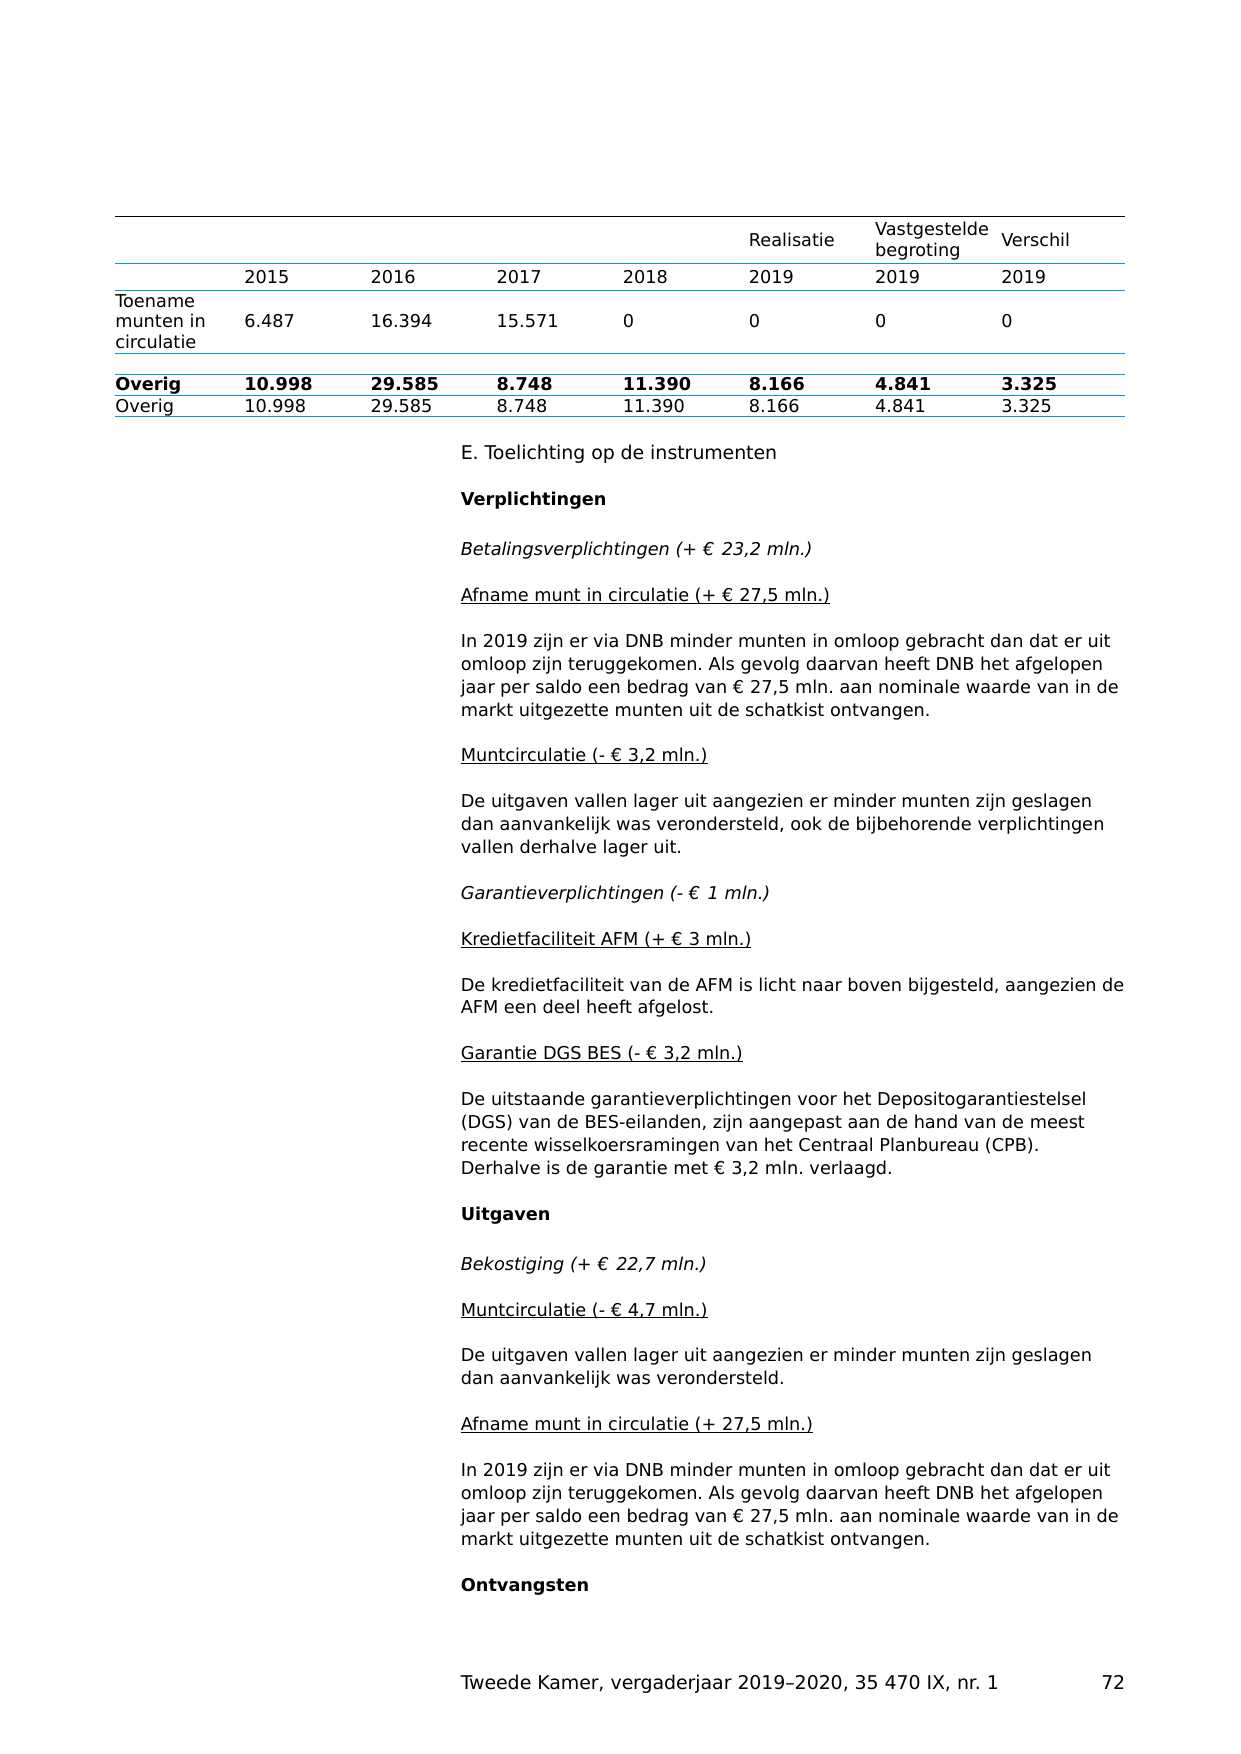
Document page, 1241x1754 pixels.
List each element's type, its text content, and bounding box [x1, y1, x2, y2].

table_cell 2016 [368, 264, 493, 290]
table_cell 0 [998, 291, 1125, 353]
table_cell 8.166 [746, 396, 872, 416]
text Afname munt in circulatie (+ 27,5 mln.) [461, 1412, 1125, 1435]
table_cell [872, 354, 998, 374]
table_cell [115, 354, 241, 374]
text De uitgaven vallen lager uit aangezien er minder munten zijn geslagen dan aanvankelijk was verondersteld. [461, 1343, 1125, 1389]
table_cell 4.841 [872, 375, 998, 395]
table_cell Verschil [998, 217, 1125, 263]
table_cell 3.325 [998, 396, 1125, 416]
table_cell 8.748 [494, 396, 620, 416]
table_cell [368, 217, 493, 263]
table_cell 15.571 [494, 291, 620, 353]
text In 2019 zijn er via DNB minder munten in omloop gebracht dan dat er uit omloop zijn teruggekomen. Als gevolg daarvan heeft DNB het afgelopen jaar per saldo een bedrag van € 27,5 mln. aan nominale waarde van in de markt uitgezette munten uit de schatkist ontvangen. [461, 1458, 1125, 1550]
table_cell 4.841 [872, 396, 998, 416]
table_cell 11.390 [620, 375, 746, 395]
text Betalingsverplichtingen (+ € 23,2 mln.) [461, 537, 1125, 560]
table_cell 10.998 [241, 396, 367, 416]
table_cell 16.394 [368, 291, 493, 353]
text De uitstaande garantieverplichtingen voor het Depositogarantiestelsel (DGS) van de BES-eilanden, zijn aangepast aan de hand van de meest recente wisselkoersramingen van het Centraal Planbureau (CPB). Derhalve is de garantie met € 3,2 mln. verlaagd. [461, 1087, 1125, 1179]
table_cell 0 [872, 291, 998, 353]
table_cell Toename munten in circulatie [115, 291, 241, 353]
text In 2019 zijn er via DNB minder munten in omloop gebracht dan dat er uit omloop zijn teruggekomen. Als gevolg daarvan heeft DNB het afgelopen jaar per saldo een bedrag van € 27,5 mln. aan nominale waarde van in de markt uitgezette munten uit de schatkist ontvangen. [461, 629, 1125, 721]
table_cell 0 [620, 291, 746, 353]
text De uitgaven vallen lager uit aangezien er minder munten zijn geslagen dan aanvankelijk was verondersteld, ook de bijbehorende verplichtingen vallen derhalve lager uit. [461, 789, 1125, 858]
text Garantie DGS BES (- € 3,2 mln.) [461, 1041, 1125, 1064]
table_cell [241, 354, 367, 374]
table_cell 8.166 [746, 375, 872, 395]
table_cell 2019 [998, 264, 1125, 290]
table_cell 2019 [746, 264, 872, 290]
table_cell Overig [115, 375, 241, 395]
table_cell 10.998 [241, 375, 367, 395]
table_cell [620, 354, 746, 374]
table_cell Overig [115, 396, 241, 416]
table_cell [620, 217, 746, 263]
text De kredietfaciliteit van de AFM is licht naar boven bijgesteld, aangezien de AFM een deel heeft afgelost. [461, 973, 1125, 1018]
table_cell [241, 217, 367, 263]
table_header Tabel 20 Budgettaire gevolgen van beleidsartikel 2 Financiële markten (bedragen x € 1.000) [115, 191, 1125, 216]
table_cell 8.748 [494, 375, 620, 395]
table_cell [998, 354, 1125, 374]
table_cell 2019 [872, 264, 998, 290]
table_cell 29.585 [368, 375, 493, 395]
text Afname munt in circulatie (+ € 27,5 mln.) [461, 583, 1125, 606]
text Uitgaven [461, 1202, 1125, 1225]
table_cell 2018 [620, 264, 746, 290]
text Ontvangsten [461, 1573, 1125, 1596]
text Verplichtingen [461, 487, 1125, 510]
table_cell 2015 [241, 264, 367, 290]
table_cell [115, 264, 241, 290]
table_cell [115, 217, 241, 263]
table_cell 3.325 [998, 375, 1125, 395]
table_cell [368, 354, 493, 374]
table_cell [494, 217, 620, 263]
text Muntcirculatie (- € 3,2 mln.) [461, 743, 1125, 766]
table_cell Vastgestelde begroting [872, 217, 998, 263]
text Garantieverplichtingen (- € 1 mln.) [461, 881, 1125, 904]
table_cell 0 [746, 291, 872, 353]
table_cell 6.487 [241, 291, 367, 353]
text Muntcirculatie (- € 4,7 mln.) [461, 1298, 1125, 1321]
table_cell Realisatie [746, 217, 872, 263]
table_cell 11.390 [620, 396, 746, 416]
table_cell [746, 354, 872, 374]
text Bekostiging (+ € 22,7 mln.) [461, 1252, 1125, 1275]
table_cell 29.585 [368, 396, 493, 416]
text Kredietfaciliteit AFM (+ € 3 mln.) [461, 927, 1125, 950]
table_cell 2017 [494, 264, 620, 290]
title E. Toelichting op de instrumenten [461, 442, 1125, 464]
table_cell [494, 354, 620, 374]
